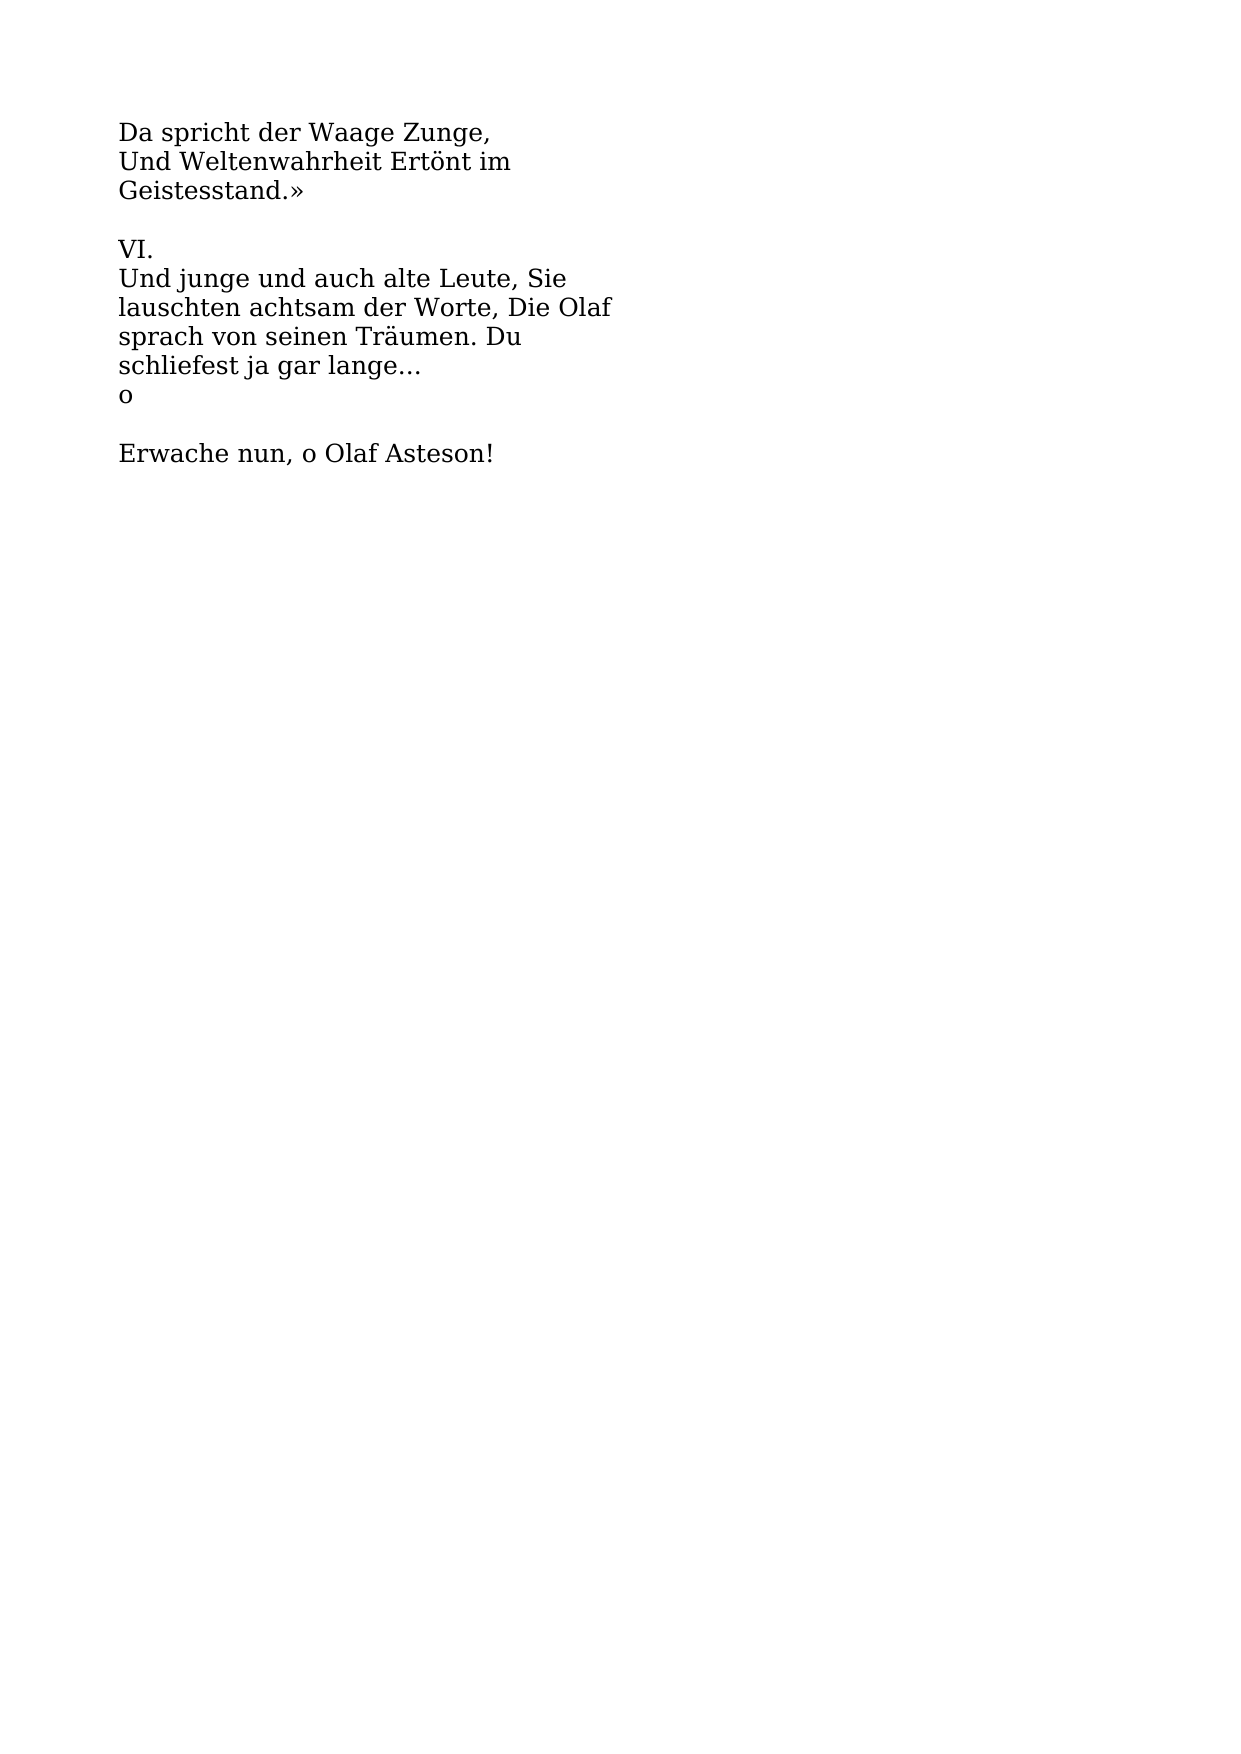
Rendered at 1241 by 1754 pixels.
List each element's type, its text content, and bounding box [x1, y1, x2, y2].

text Da spricht der Waage Zunge, [118, 118, 1122, 147]
text o [118, 381, 1122, 410]
text VI. [118, 235, 1122, 264]
text Geistesstand.» [118, 176, 1122, 206]
text schliefest ja gar lange... [118, 351, 1122, 381]
text Erwache nun, o Olaf Asteson! [118, 439, 1122, 468]
text Und Weltenwahrheit Ertönt im [118, 147, 1122, 176]
text lauschten achtsam der Worte, Die Olaf [118, 293, 1122, 322]
text Und junge und auch alte Leute, Sie [118, 264, 1122, 293]
text sprach von seinen Träumen. Du [118, 322, 1122, 351]
